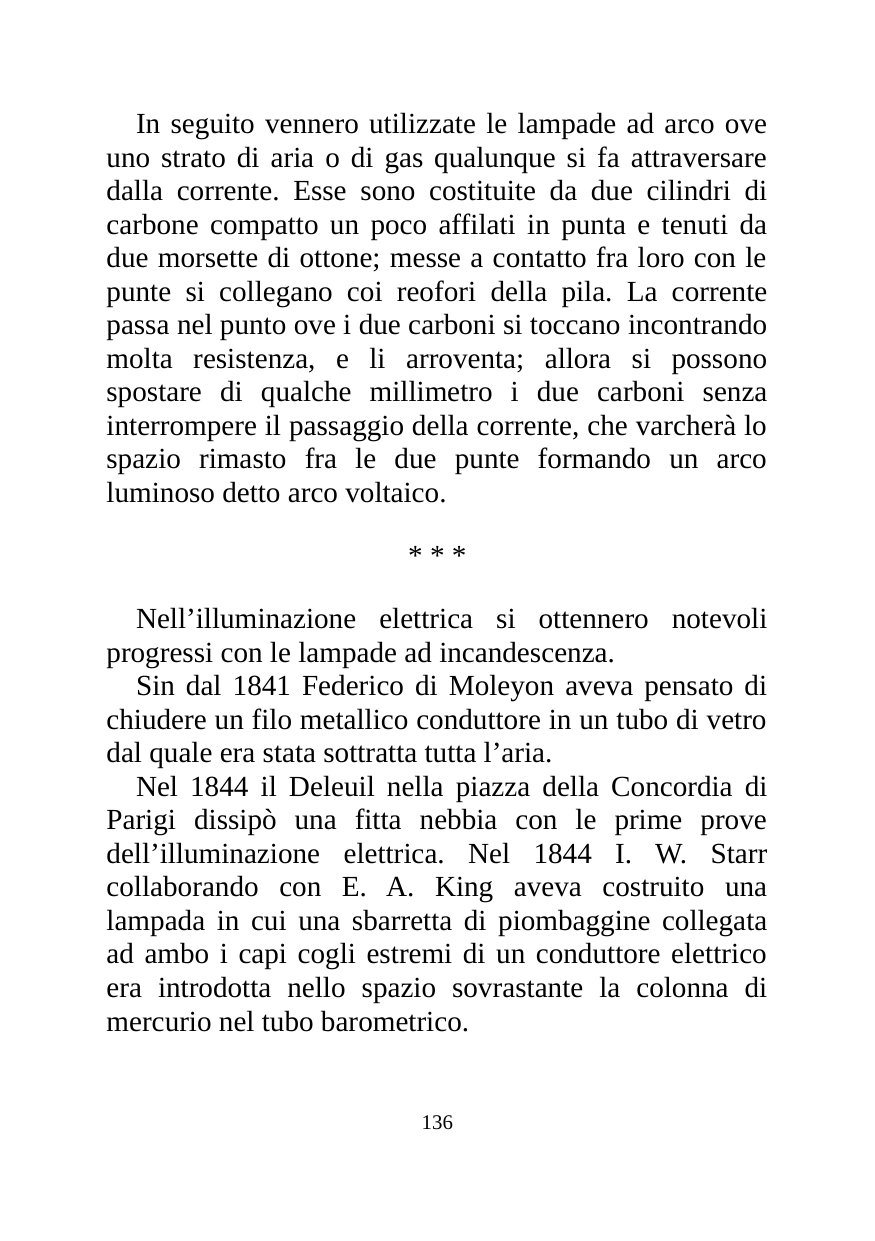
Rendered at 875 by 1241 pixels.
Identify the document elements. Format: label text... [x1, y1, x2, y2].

text Nel 1844 il Deleuil nella piazza della Concordia di Parigi dissipò una fitta nebbia con le prime prove dell’illuminazione elettrica. Nel 1844 I. W. Starr collaborando con E. A. King aveva costruito una lampada in cui una sbarretta di piombaggine collegata ad ambo i capi cogli estremi di un conduttore elettrico era introdotta nello spazio sovrastante la colonna di mercurio nel tubo barometrico. [106, 769, 768, 1037]
text In seguito vennero utilizzate le lampade ad arco ove uno strato di aria o di gas qualunque si fa attraversare dalla corrente. Esse sono costituite da due cilindri di carbone compatto un poco affilati in punta e tenuti da due morsette di ottone; messe a contatto fra loro con le punte si collegano coi reofori della pila. La corrente passa nel punto ove i due carboni si toccano incontrando molta resistenza, e li arroventa; allora si possono spostare di qualche millimetro i due carboni senza interrompere il passaggio della corrente, che varcherà lo spazio rimasto fra le due punte formando un arco luminoso detto arco voltaico. [106, 106, 768, 509]
text Sin dal 1841 Federico di Moleyon aveva pensato di chiudere un filo metallico conduttore in un tubo di vetro dal quale era stata sottratta tutta l’aria. [106, 668, 768, 769]
text Nell’illuminazione elettrica si ottennero notevoli progressi con le lampade ad incandescenza. [106, 601, 768, 668]
text * * * [106, 538, 768, 572]
